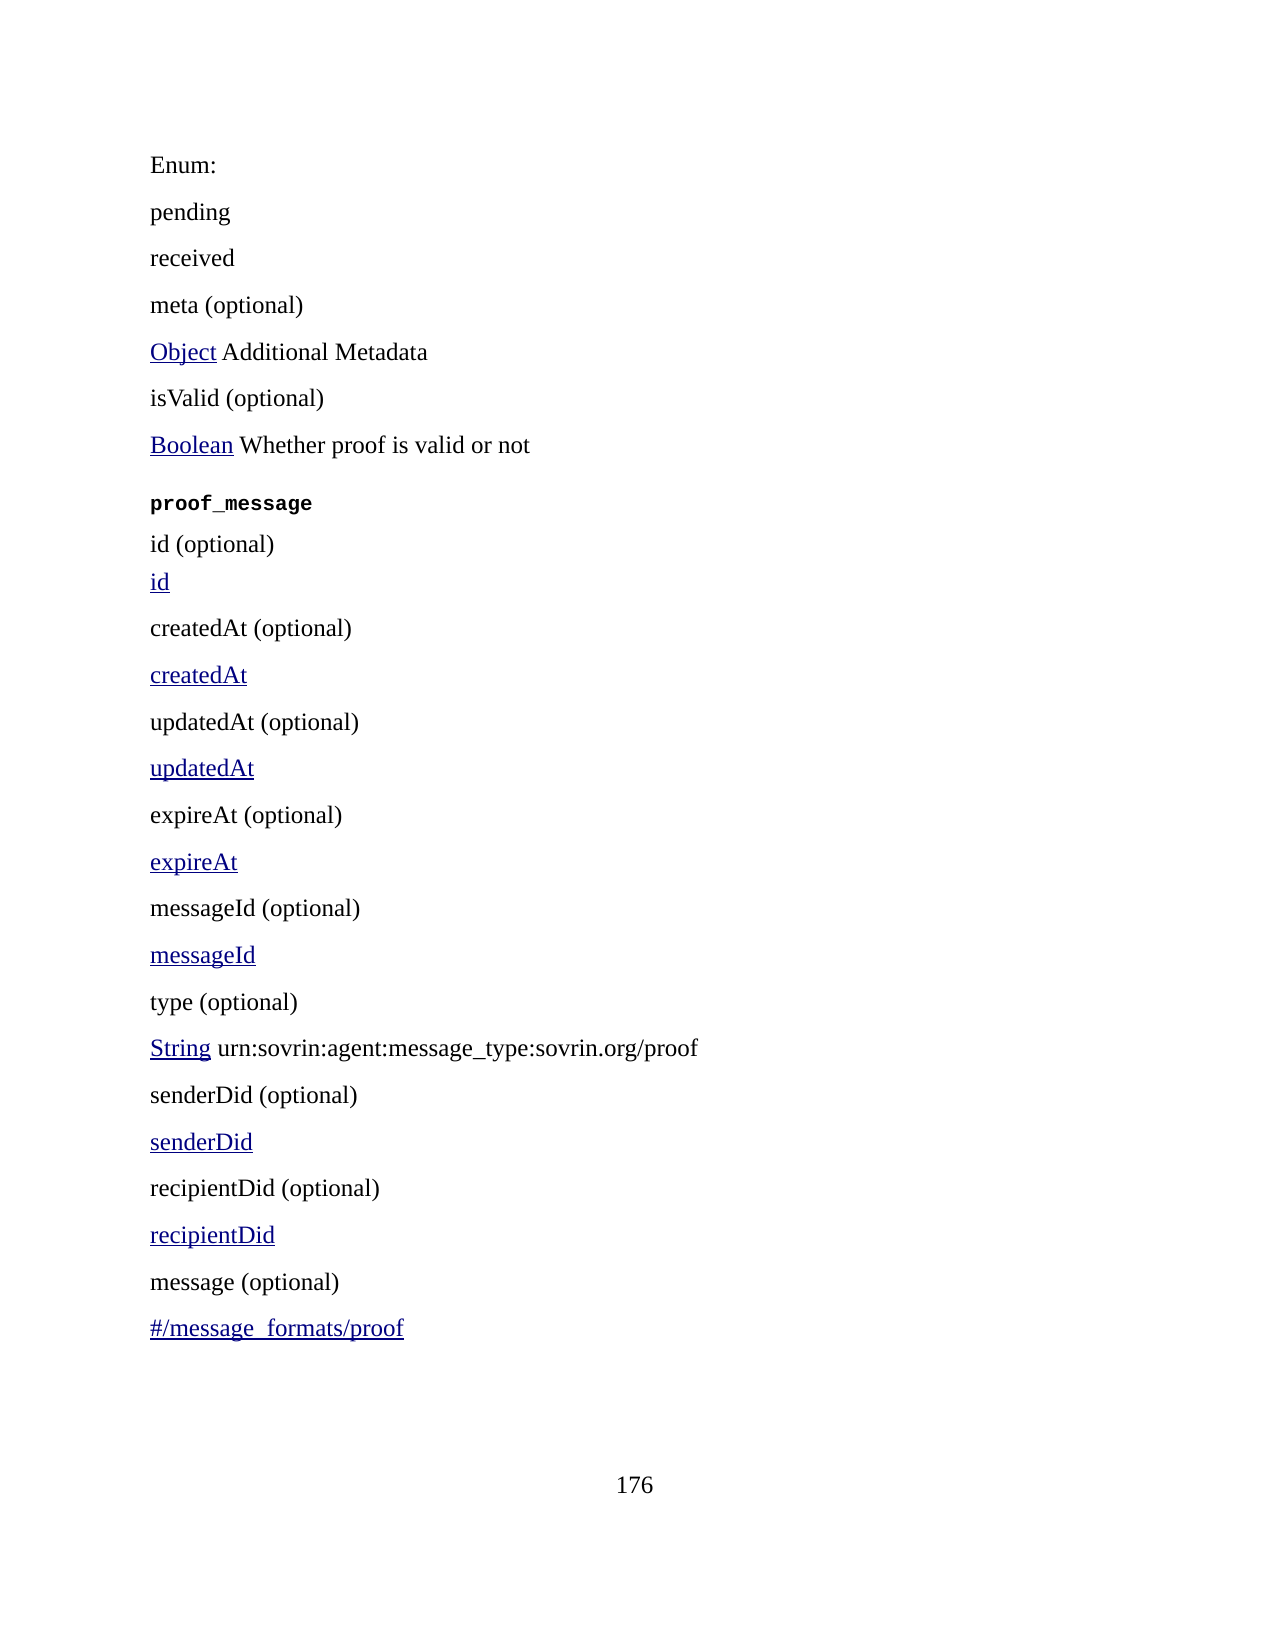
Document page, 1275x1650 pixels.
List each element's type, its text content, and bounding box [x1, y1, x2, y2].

text recipientDid [150, 1220, 1125, 1249]
text id [150, 567, 1125, 595]
text received [150, 243, 1125, 272]
text pending [150, 197, 1125, 225]
text createdAt (optional) [150, 613, 1125, 642]
text Boolean Whether proof is valid or not [150, 430, 1125, 459]
subtitle proof_message [150, 493, 1125, 516]
text #/message_formats/proof [150, 1313, 1125, 1342]
text expireAt [150, 847, 1125, 875]
text String urn:sovrin:agent:message_type:sovrin.org/proof [150, 1033, 1125, 1062]
text recipientDid (optional) [150, 1173, 1125, 1202]
text meta (optional) [150, 290, 1125, 319]
text Object Additional Metadata [150, 337, 1125, 365]
text senderDid (optional) [150, 1080, 1125, 1109]
text id (optional) [150, 529, 1125, 558]
text updatedAt [150, 753, 1125, 782]
text expireAt (optional) [150, 800, 1125, 829]
text message (optional) [150, 1267, 1125, 1295]
text messageId [150, 940, 1125, 969]
text messageId (optional) [150, 893, 1125, 922]
text isValid (optional) [150, 383, 1125, 412]
text senderDid [150, 1127, 1125, 1155]
text updatedAt (optional) [150, 707, 1125, 735]
text Enum: [150, 150, 1125, 179]
text createdAt [150, 660, 1125, 689]
text type (optional) [150, 987, 1125, 1015]
